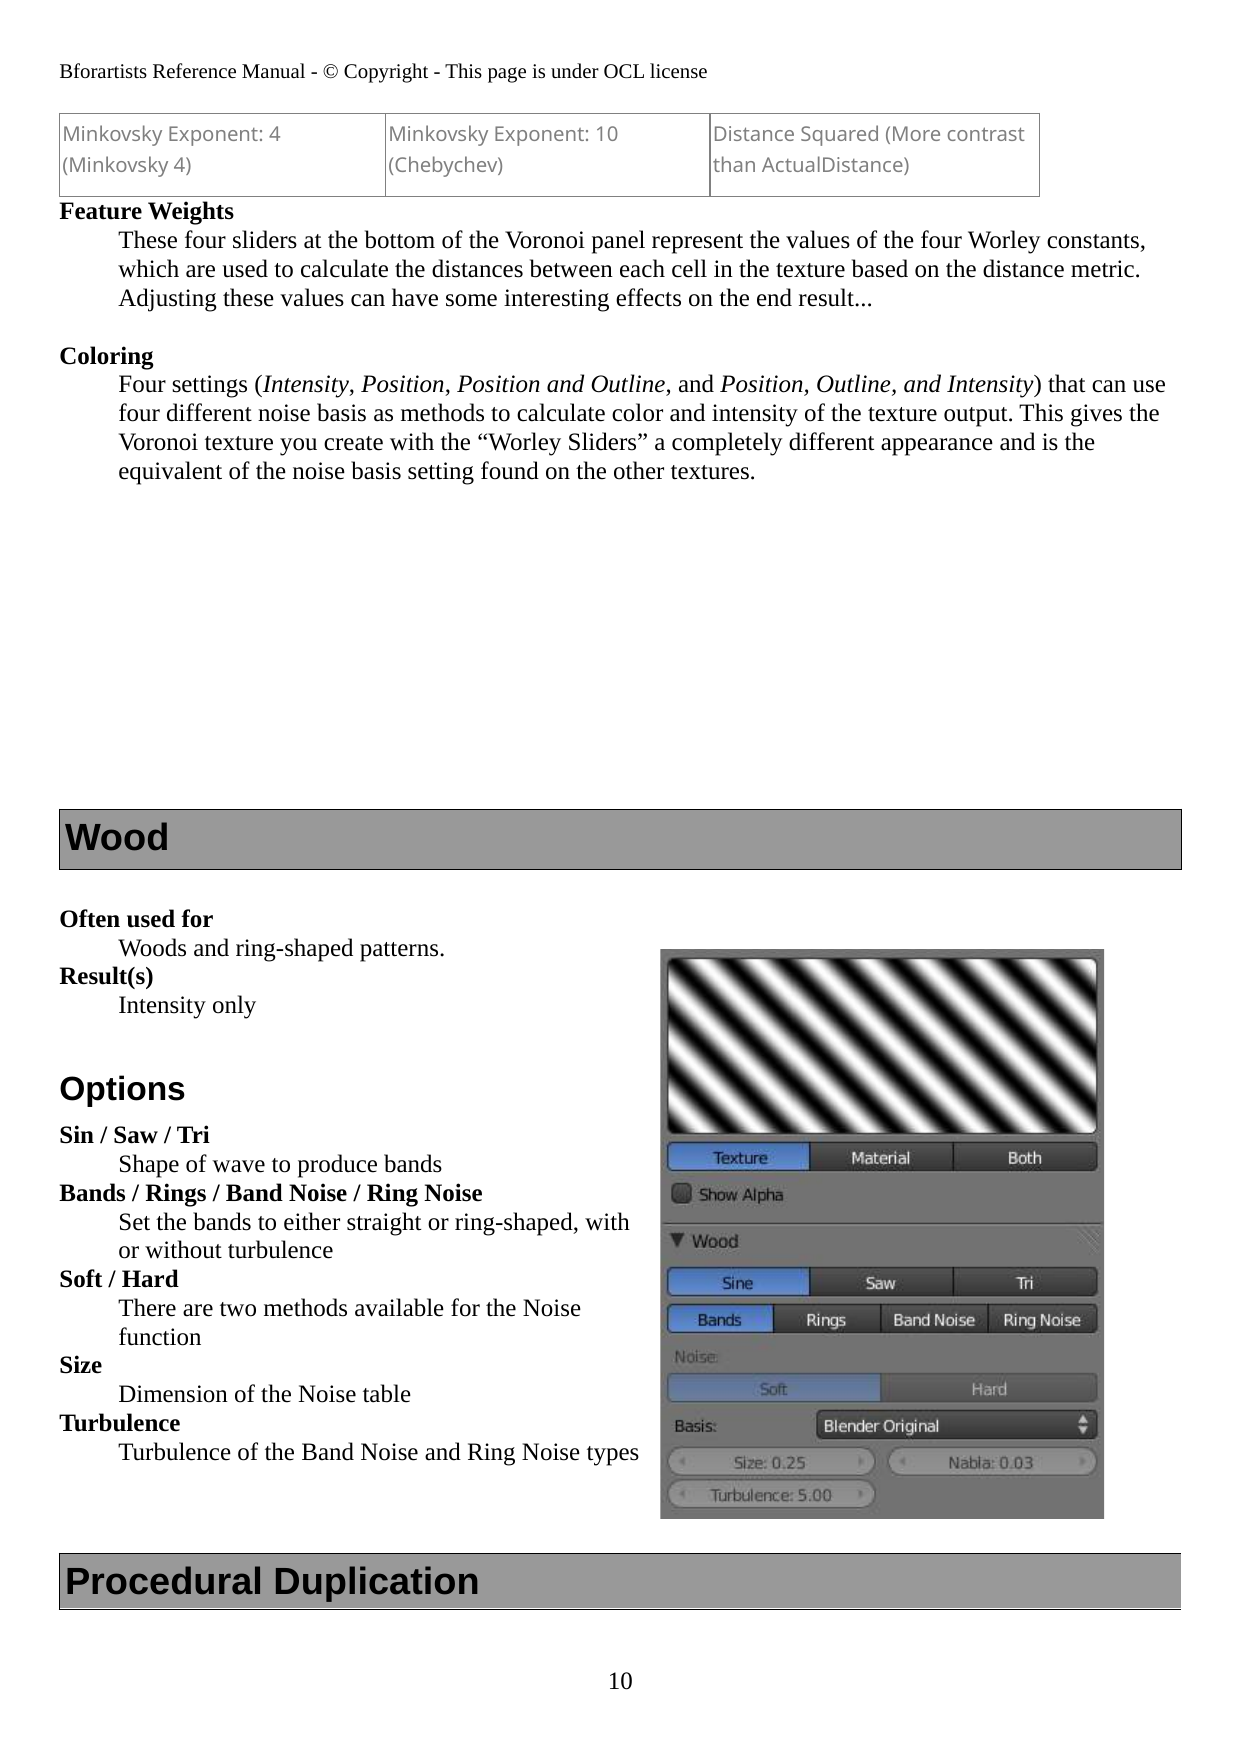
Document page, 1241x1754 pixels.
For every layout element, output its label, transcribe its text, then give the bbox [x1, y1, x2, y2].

list These four sliders at the bottom of the Voronoi panel represent the values of the four Worley constants, which are used to calculate the distances between each cell in the texture based on the distance metric. Adjusting these values can have some interesting effects on the end result... [118, 225, 1181, 311]
subtitle Size [59, 1350, 643, 1379]
picture [660, 949, 1105, 1519]
subtitle [1123, 1350, 1181, 1379]
subtitle [1123, 1408, 1181, 1437]
list [1123, 1207, 1181, 1264]
subtitle Soft / Hard [59, 1264, 643, 1293]
subtitle Result(s) [59, 961, 643, 990]
subtitle [1123, 1069, 1181, 1108]
subtitle [1123, 961, 1181, 990]
list There are two methods available for the Noise function [118, 1293, 643, 1350]
list Woods and ring-shaped patterns. [118, 933, 643, 961]
list Four settings (Intensity, Position, Position and Outline, and Position, Outline, and Intensity) that can use four different noise basis as methods to calculate color and intensity of the texture output. This gives the Voronoi texture you create with the “Worley Sliders” a completely different appearance and is the equivalent of the noise basis setting found on the other textures. [118, 369, 1181, 484]
list [1123, 1379, 1181, 1408]
table_cell Minkovsky Exponent: 10 (Chebychev) [386, 114, 709, 196]
list Dimension of the Noise table [118, 1379, 643, 1408]
list [1123, 1437, 1181, 1465]
list Set the bands to either straight or ring-shaped, with or without turbulence [118, 1207, 643, 1264]
subtitle [1123, 1178, 1181, 1207]
subtitle Sin / Saw / Tri [59, 1120, 643, 1149]
list [1123, 1293, 1181, 1350]
subtitle Options [59, 1069, 643, 1108]
subtitle [1123, 1264, 1181, 1293]
list Turbulence of the Band Noise and Ring Noise types [118, 1437, 643, 1465]
list Intensity only [118, 990, 643, 1019]
subtitle Often used for [59, 904, 1181, 933]
list [1123, 933, 1181, 961]
list Shape of wave to produce bands [118, 1149, 643, 1178]
table_header Procedural Duplication [60, 1554, 1181, 1608]
list [1123, 1149, 1181, 1178]
list [1123, 990, 1181, 1019]
subtitle Turbulence [59, 1408, 643, 1437]
subtitle [644, 933, 1122, 1536]
table_cell Minkovsky Exponent: 4 (Minkovsky 4) [60, 114, 385, 196]
subtitle Bands / Rings / Band Noise / Ring Noise [59, 1178, 643, 1207]
table_header Wood [60, 810, 1181, 869]
subtitle [1123, 1120, 1181, 1149]
subtitle Feature Weights [59, 196, 1181, 225]
subtitle Coloring [59, 341, 1181, 369]
table_cell Distance Squared (More contrast than ActualDistance) [711, 114, 1039, 196]
